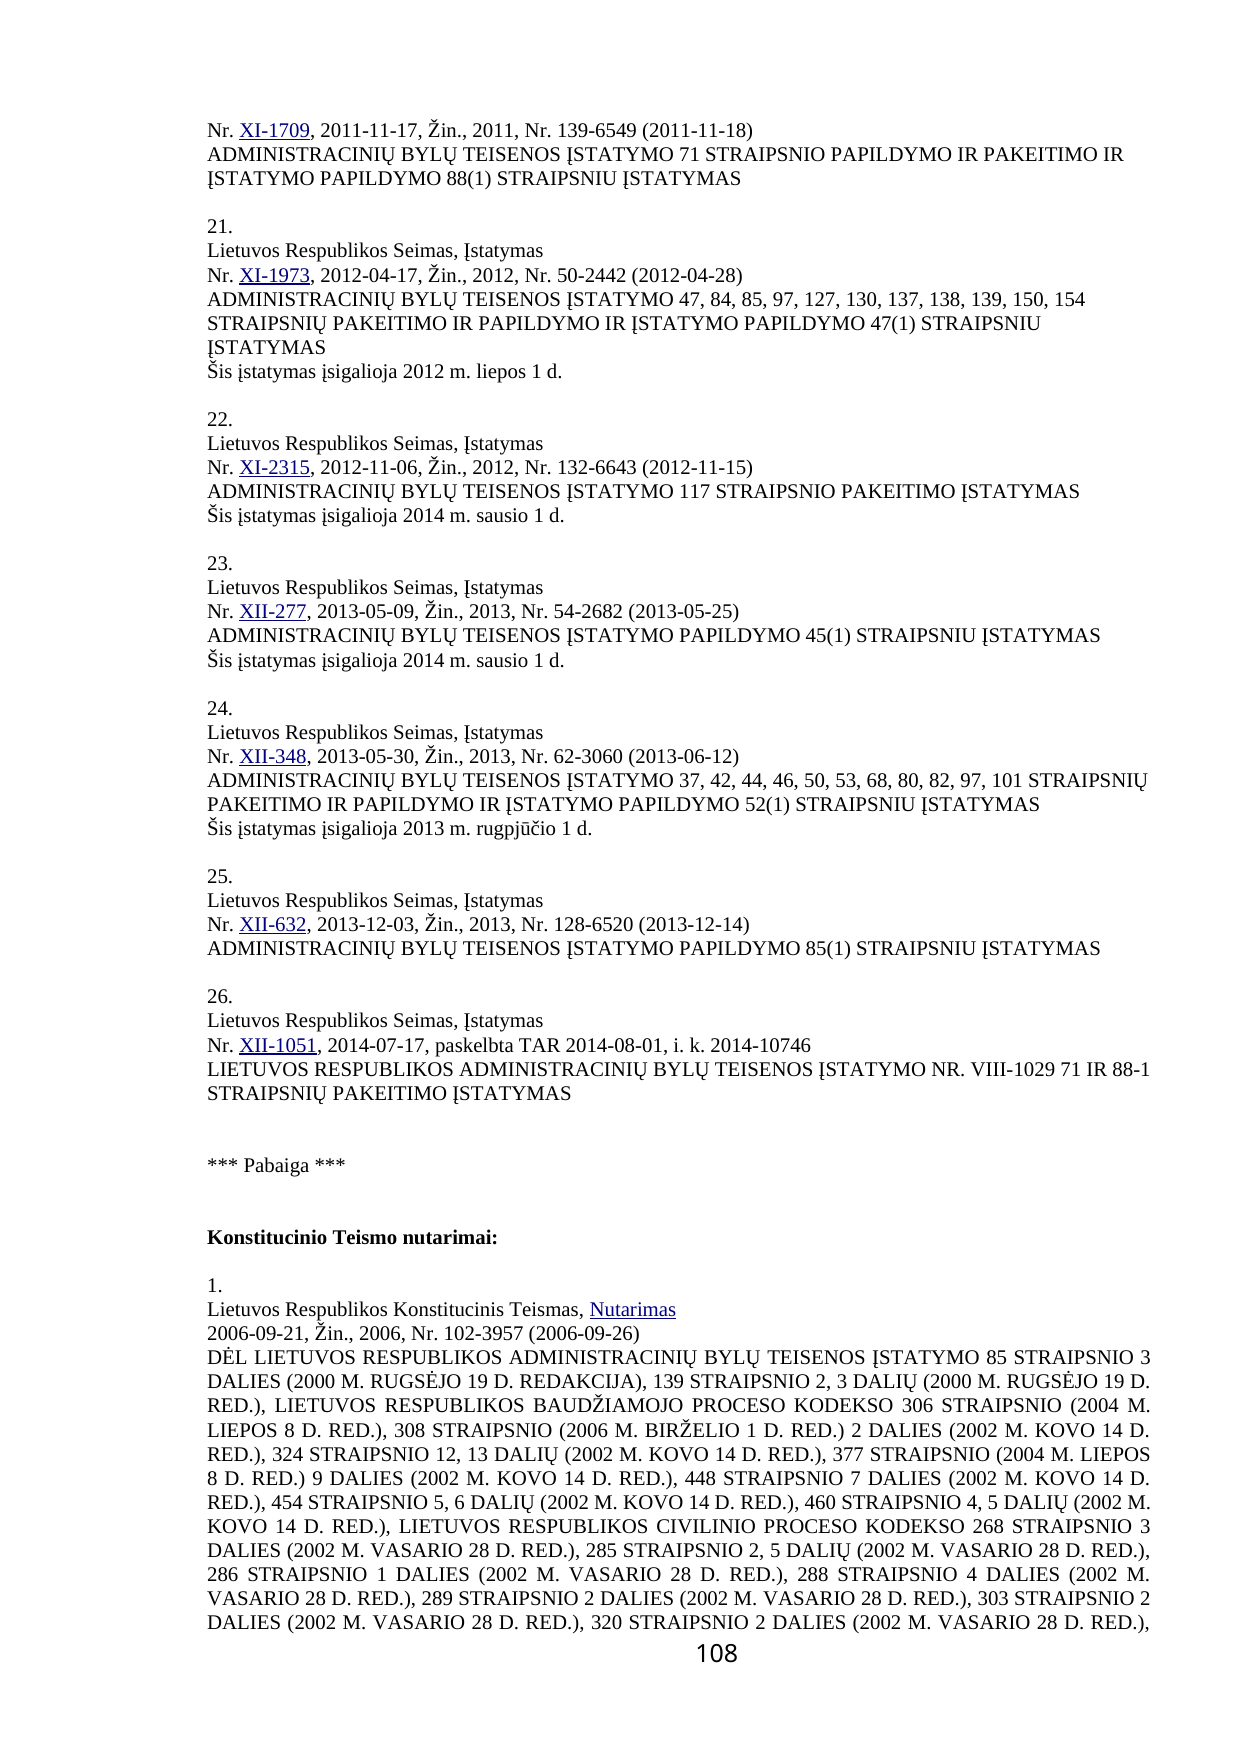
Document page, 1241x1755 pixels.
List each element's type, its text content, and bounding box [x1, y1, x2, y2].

text Lietuvos Respublikos Seimas, Įstatymas [207, 431, 1152, 455]
text Lietuvos Respublikos Seimas, Įstatymas [207, 888, 1152, 912]
text Nr. XII-632, 2013-12-03, Žin., 2013, Nr. 128-6520 (2013-12-14) [207, 912, 1152, 936]
text 23. [207, 551, 1152, 575]
text DĖL LIETUVOS RESPUBLIKOS ADMINISTRACINIŲ BYLŲ TEISENOS ĮSTATYMO 85 STRAIPSNIO 3 DALIES (2000 M. RUGSĖJO 19 D. REDAKCIJA), 139 STRAIPSNIO 2, 3 DALIŲ (2000 M. RUGSĖJO 19 D. RED.), LIETUVOS RESPUBLIKOS BAUDŽIAMOJO PROCESO KODEKSO 306 STRAIPSNIO (2004 M. LIEPOS 8 D. RED.), 308 STRAIPSNIO (2006 M. BIRŽELIO 1 D. RED.) 2 DALIES (2002 M. KOVO 14 D. RED.), 324 STRAIPSNIO 12, 13 DALIŲ (2002 M. KOVO 14 D. RED.), 377 STRAIPSNIO (2004 M. LIEPOS 8 D. RED.) 9 DALIES (2002 M. KOVO 14 D. RED.), 448 STRAIPSNIO 7 DALIES (2002 M. KOVO 14 D. RED.), 454 STRAIPSNIO 5, 6 DALIŲ (2002 M. KOVO 14 D. RED.), 460 STRAIPSNIO 4, 5 DALIŲ (2002 M. KOVO 14 D. RED.), LIETUVOS RESPUBLIKOS CIVILINIO PROCESO KODEKSO 268 STRAIPSNIO 3 DALIES (2002 M. VASARIO 28 D. RED.), 285 STRAIPSNIO 2, 5 DALIŲ (2002 M. VASARIO 28 D. RED.), 286 STRAIPSNIO 1 DALIES (2002 M. VASARIO 28 D. RED.), 288 STRAIPSNIO 4 DALIES (2002 M. VASARIO 28 D. RED.), 289 STRAIPSNIO 2 DALIES (2002 M. VASARIO 28 D. RED.), 303 STRAIPSNIO 2 DALIES (2002 M. VASARIO 28 D. RED.), 320 STRAIPSNIO 2 DALIES (2002 M. VASARIO 28 D. RED.), [207, 1345, 1152, 1634]
text Lietuvos Respublikos Seimas, Įstatymas [207, 575, 1152, 599]
text Lietuvos Respublikos Konstitucinis Teismas, Nutarimas [207, 1297, 1152, 1321]
text Konstitucinio Teismo nutarimai: [207, 1225, 1152, 1249]
text Nr. XI-2315, 2012-11-06, Žin., 2012, Nr. 132-6643 (2012-11-15) [207, 455, 1152, 479]
text Nr. XI-1709, 2011-11-17, Žin., 2011, Nr. 139-6549 (2011-11-18) [207, 118, 1152, 142]
text Šis įstatymas įsigalioja 2014 m. sausio 1 d. [207, 647, 1152, 672]
text Nr. XII-348, 2013-05-30, Žin., 2013, Nr. 62-3060 (2013-06-12) [207, 744, 1152, 768]
text ADMINISTRACINIŲ BYLŲ TEISENOS ĮSTATYMO 71 STRAIPSNIO PAPILDYMO IR PAKEITIMO IR ĮSTATYMO PAPILDYMO 88(1) STRAIPSNIU ĮSTATYMAS [207, 142, 1152, 190]
text *** Pabaiga *** [207, 1153, 1152, 1177]
text LIETUVOS RESPUBLIKOS ADMINISTRACINIŲ BYLŲ TEISENOS ĮSTATYMO NR. VIII-1029 71 IR 88-1 STRAIPSNIŲ PAKEITIMO ĮSTATYMAS [207, 1057, 1152, 1105]
text Nr. XI-1973, 2012-04-17, Žin., 2012, Nr. 50-2442 (2012-04-28) [207, 262, 1152, 287]
text Lietuvos Respublikos Seimas, Įstatymas [207, 238, 1152, 262]
text Šis įstatymas įsigalioja 2013 m. rugpjūčio 1 d. [207, 816, 1152, 840]
text 24. [207, 696, 1152, 720]
text Šis įstatymas įsigalioja 2014 m. sausio 1 d. [207, 503, 1152, 527]
text 21. [207, 214, 1152, 238]
text Lietuvos Respublikos Seimas, Įstatymas [207, 1008, 1152, 1032]
text 25. [207, 864, 1152, 888]
text ADMINISTRACINIŲ BYLŲ TEISENOS ĮSTATYMO 117 STRAIPSNIO PAKEITIMO ĮSTATYMAS [207, 479, 1152, 503]
text ADMINISTRACINIŲ BYLŲ TEISENOS ĮSTATYMO PAPILDYMO 85(1) STRAIPSNIU ĮSTATYMAS [207, 936, 1152, 960]
text Šis įstatymas įsigalioja 2012 m. liepos 1 d. [207, 359, 1152, 383]
text ADMINISTRACINIŲ BYLŲ TEISENOS ĮSTATYMO PAPILDYMO 45(1) STRAIPSNIU ĮSTATYMAS [207, 623, 1152, 647]
text Lietuvos Respublikos Seimas, Įstatymas [207, 720, 1152, 744]
text ADMINISTRACINIŲ BYLŲ TEISENOS ĮSTATYMO 37, 42, 44, 46, 50, 53, 68, 80, 82, 97, 101 STRAIPSNIŲ PAKEITIMO IR PAPILDYMO IR ĮSTATYMO PAPILDYMO 52(1) STRAIPSNIU ĮSTATYMAS [207, 768, 1152, 816]
text Nr. XII-277, 2013-05-09, Žin., 2013, Nr. 54-2682 (2013-05-25) [207, 599, 1152, 623]
text 1. [207, 1273, 1152, 1297]
text 22. [207, 407, 1152, 431]
text 2006-09-21, Žin., 2006, Nr. 102-3957 (2006-09-26) [207, 1321, 1152, 1345]
text ADMINISTRACINIŲ BYLŲ TEISENOS ĮSTATYMO 47, 84, 85, 97, 127, 130, 137, 138, 139, 150, 154 STRAIPSNIŲ PAKEITIMO IR PAPILDYMO IR ĮSTATYMO PAPILDYMO 47(1) STRAIPSNIU ĮSTATYMAS [207, 287, 1152, 359]
text 26. [207, 984, 1152, 1008]
text Nr. XII-1051, 2014-07-17, paskelbta TAR 2014-08-01, i. k. 2014-10746 [207, 1032, 1152, 1057]
